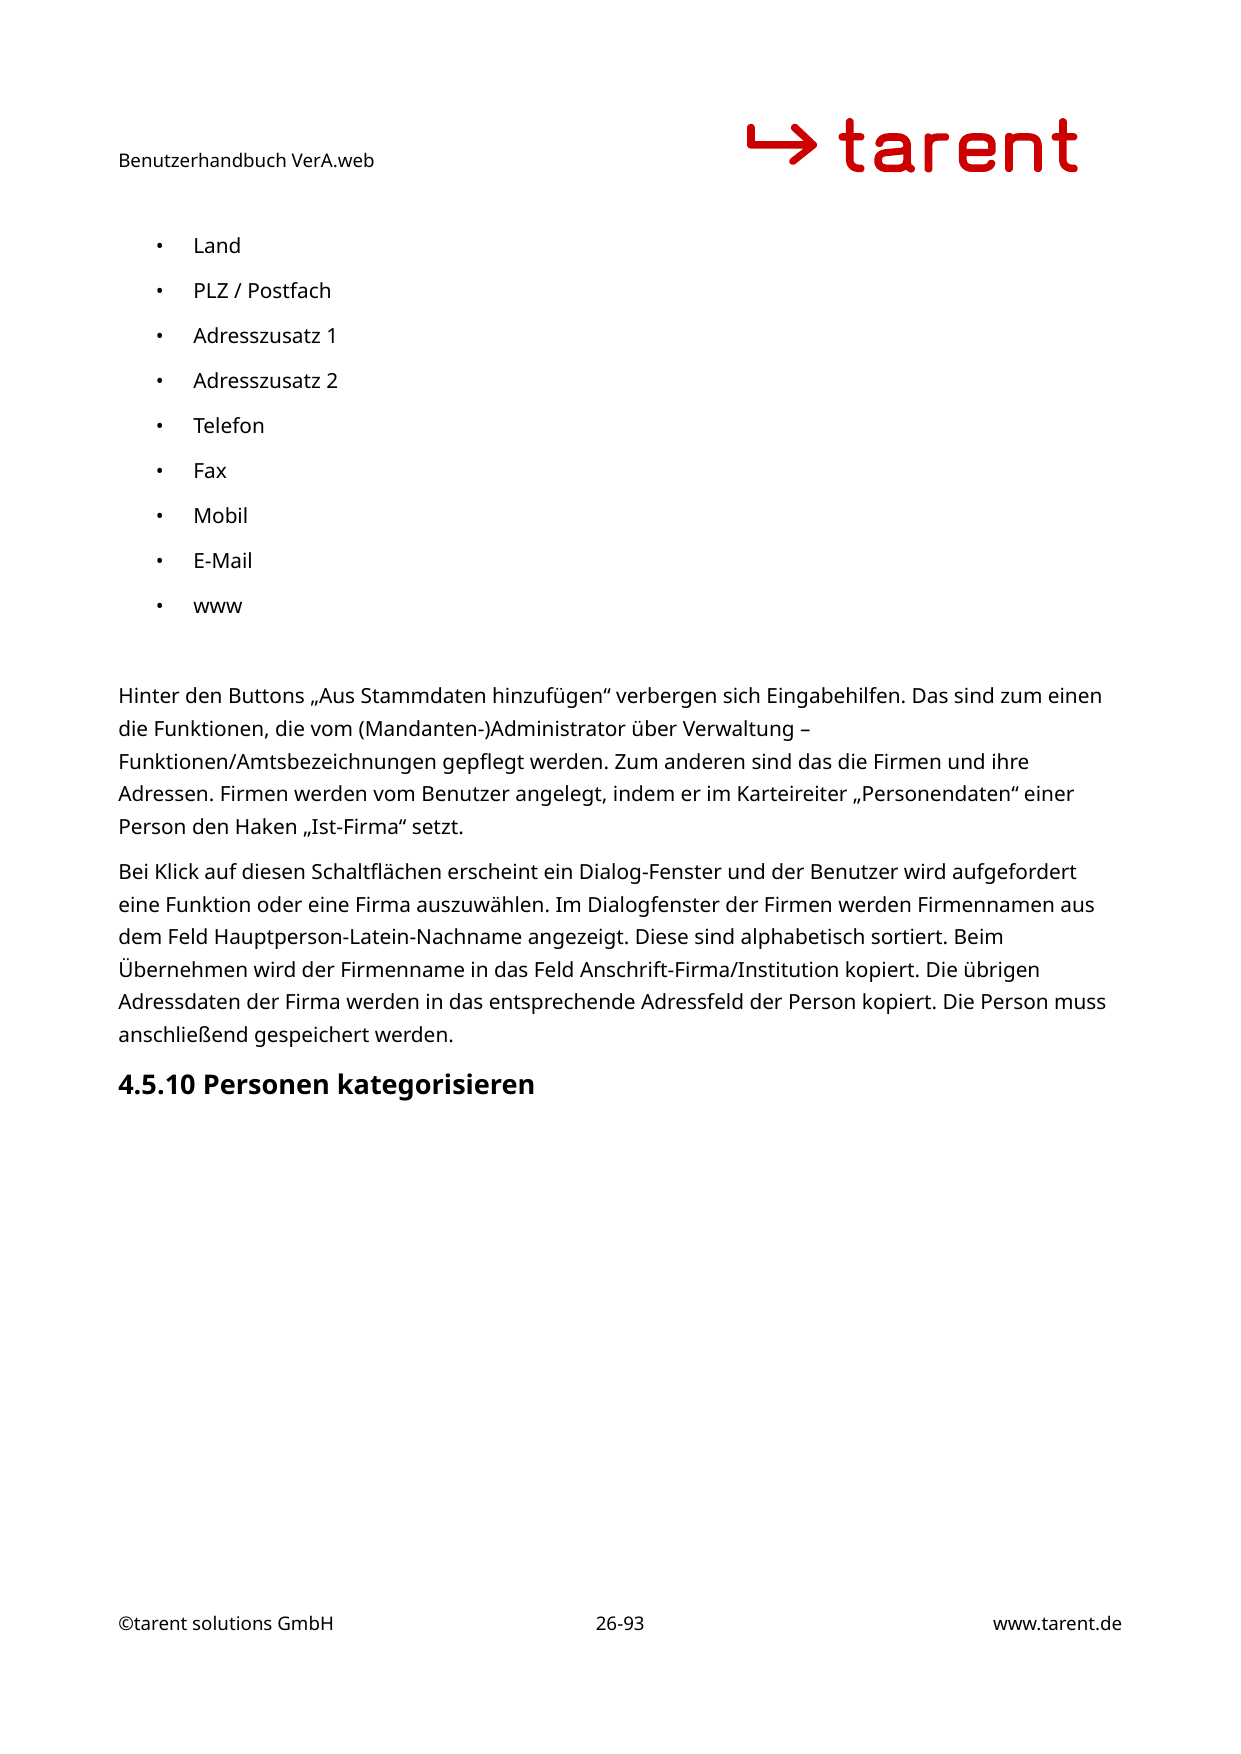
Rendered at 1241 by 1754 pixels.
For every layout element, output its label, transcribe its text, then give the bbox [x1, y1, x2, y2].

subtitle Personen kategorisieren [118, 1065, 1122, 1102]
list Mobil [156, 502, 1122, 530]
list E-Mail [156, 547, 1122, 575]
list Fax [156, 457, 1122, 485]
list PLZ / Postfach [156, 277, 1122, 305]
text Hinter den Buttons „Aus Stammdaten hinzufügen“ verbergen sich Eingabehilfen. Das sind zum einen die Funktionen, die vom (Mandanten-)Administrator über Verwaltung – Funktionen/Amtsbezeichnungen gepflegt werden. Zum anderen sind das die Firmen und ihre Adressen. Firmen werden vom Benutzer angelegt, indem er im Karteireiter „Personendaten“ einer Person den Haken „Ist-Firma“ setzt. [118, 682, 1122, 841]
list Adresszusatz 2 [156, 367, 1122, 395]
list Telefon [156, 412, 1122, 440]
list Adresszusatz 1 [156, 322, 1122, 350]
list Land [156, 232, 1122, 260]
text Bei Klick auf diesen Schaltflächen erscheint ein Dialog-Fenster und der Benutzer wird aufgefordert eine Funktion oder eine Firma auszuwählen. Im Dialogfenster der Firmen werden Firmennamen aus dem Feld Hauptperson-Latein-Nachname angezeigt. Diese sind alphabetisch sortiert. Beim Übernehmen wird der Firmenname in das Feld Anschrift-Firma/Institution kopiert. Die übrigen Adressdaten der Firma werden in das entsprechende Adressfeld der Person kopiert. Die Person muss anschließend gespeichert werden. [118, 857, 1122, 1048]
list www [156, 592, 1122, 620]
